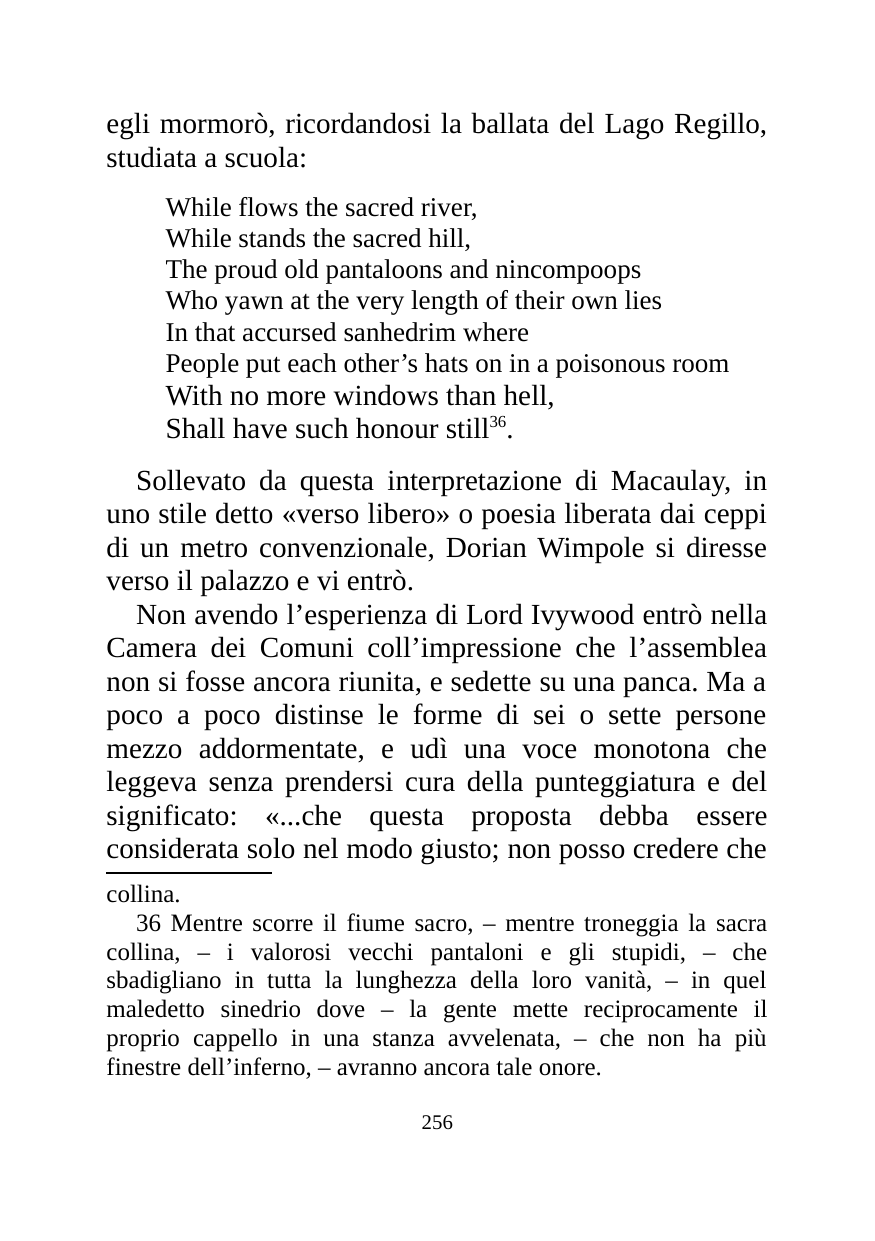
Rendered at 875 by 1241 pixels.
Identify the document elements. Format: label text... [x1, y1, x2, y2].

text Sollevato da questa interpretazione di Macaulay, in uno stile detto «verso libero» o poesia liberata dai ceppi di un metro convenzionale, Dorian Wimpole si diresse verso il palazzo e vi entrò. [106, 463, 768, 597]
text egli mormorò, ricordandosi la ballata del Lago Regillo, studiata a scuola: [106, 106, 768, 173]
text Non avendo l’esperienza di Lord Ivywood entrò nella Camera dei Comuni coll’impressione che l’assemblea non si fosse ancora riunita, e sedette su una panca. Ma a poco a poco distinse le forme di sei o sette persone mezzo addormentate, e udì una voce monotona che leggeva senza prendersi cura della punteggiatura e del significato: «...che questa proposta debba essere considerata solo nel modo giusto; non posso credere che [106, 597, 768, 865]
text While flows the sacred river, While stands the sacred hill, The proud old pantaloons and nincompoops Who yawn at the very length of their own lies In that accursed sanhedrim where People put each other’s hats on in a poisonous room With no more windows than hell, Shall have such honour still. [165, 191, 768, 445]
text collina. [106, 879, 768, 908]
text Mentre scorre il fiume sacro, – mentre troneggia la sacra collina, – i valorosi vecchi pantaloni e gli stupidi, – che sbadigliano in tutta la lunghezza della loro vanità, – in quel maledetto sinedrio dove – la gente mette reciprocamente il proprio cappello in una stanza avvelenata, – che non ha più finestre dell’inferno, – avranno ancora tale onore. [106, 908, 768, 1080]
